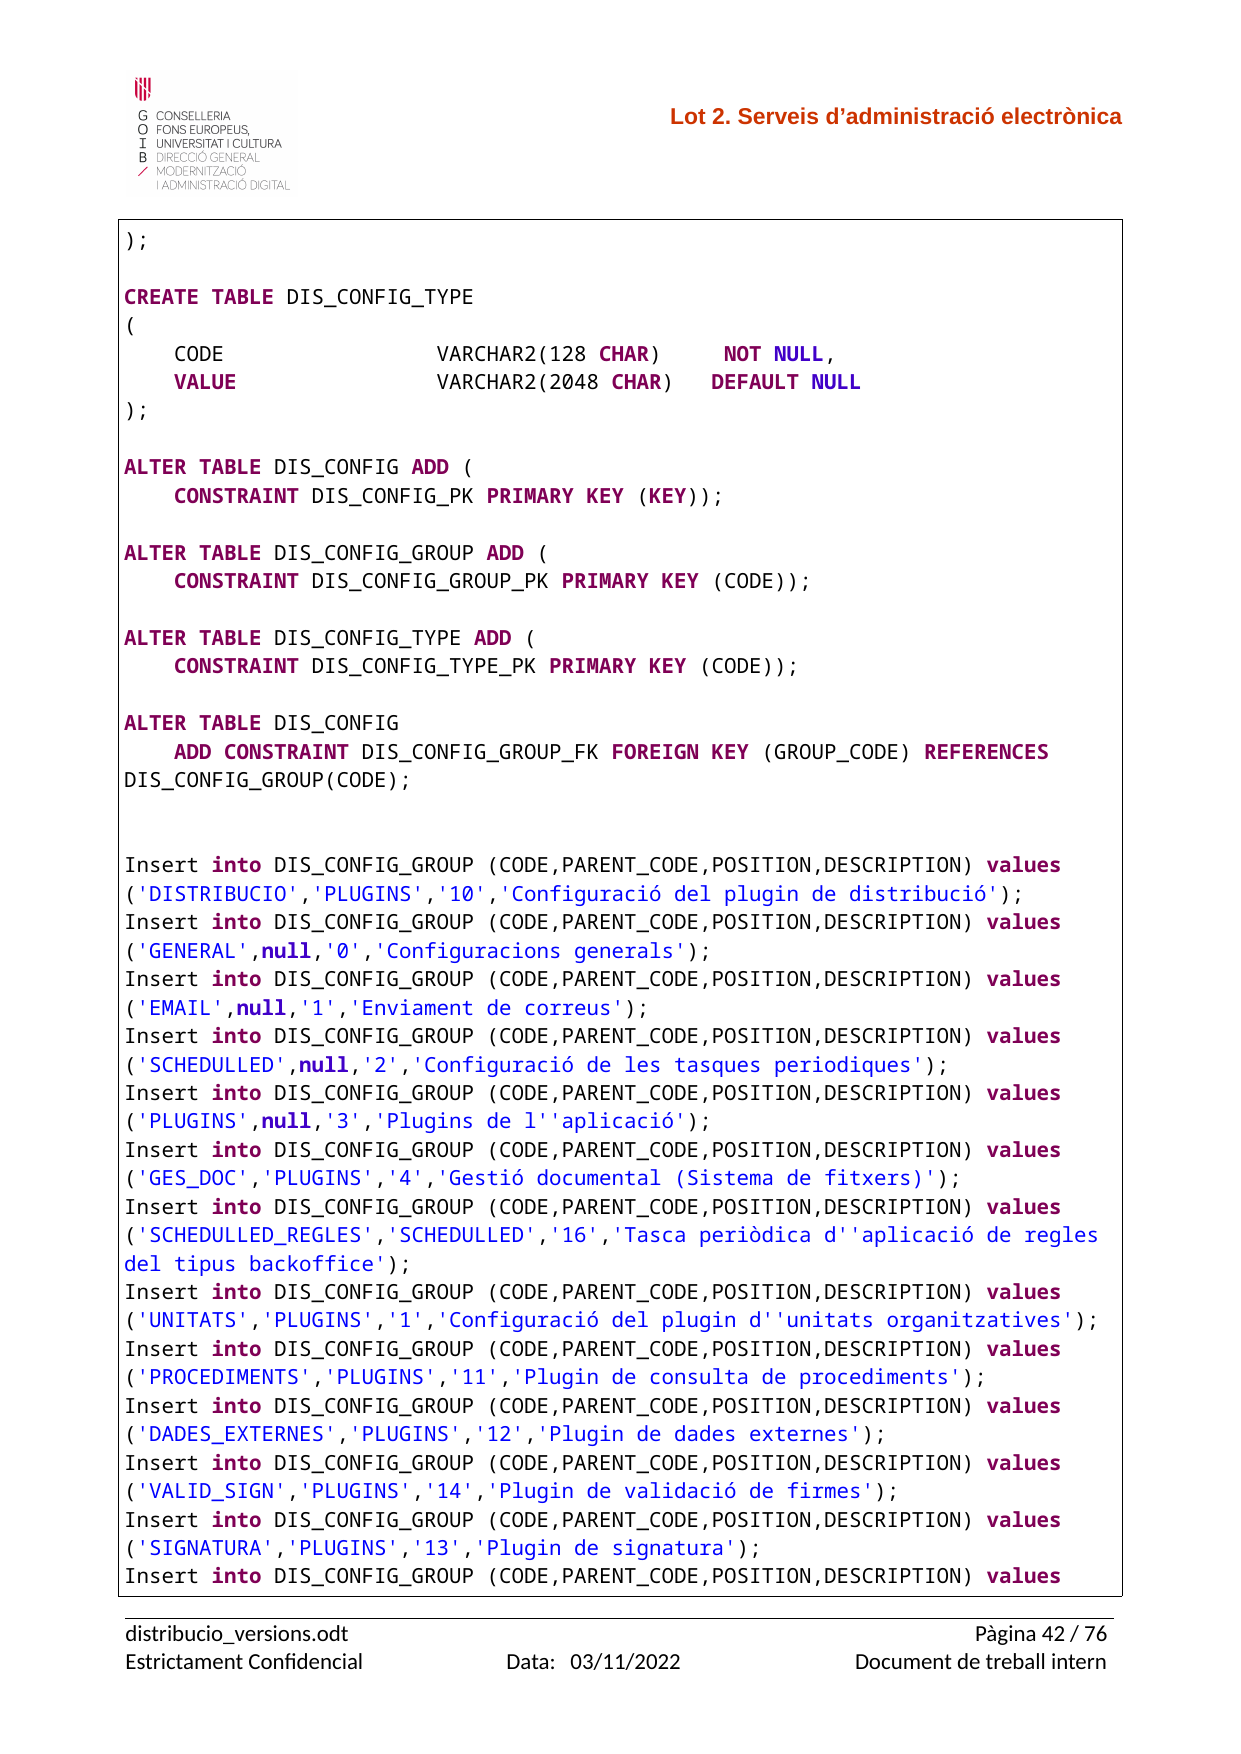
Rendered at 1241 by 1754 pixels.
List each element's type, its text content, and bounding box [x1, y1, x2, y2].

table_header ); CREATE TABLE DIS_CONFIG_TYPE ( CODE VARCHAR2(128 CHAR) NOT NULL, VALUE VARCHAR2(2048 CHAR) DEFAULT NULL ); ALTER TABLE DIS_CONFIG ADD ( CONSTRAINT DIS_CONFIG_PK PRIMARY KEY (KEY)); ALTER TABLE DIS_CONFIG_GROUP ADD ( CONSTRAINT DIS_CONFIG_GROUP_PK PRIMARY KEY (CODE)); ALTER TABLE DIS_CONFIG_TYPE ADD ( CONSTRAINT DIS_CONFIG_TYPE_PK PRIMARY KEY (CODE)); ALTER TABLE DIS_CONFIG ADD CONSTRAINT DIS_CONFIG_GROUP_FK FOREIGN KEY (GROUP_CODE) REFERENCES DIS_CONFIG_GROUP(CODE); Insert into DIS_CONFIG_GROUP (CODE,PARENT_CODE,POSITION,DESCRIPTION) values ('DISTRIBUCIO','PLUGINS','10','Configuració del plugin de distribució'); Insert into DIS_CONFIG_GROUP (CODE,PARENT_CODE,POSITION,DESCRIPTION) values ('GENERAL',null,'0','Configuracions generals'); Insert into DIS_CONFIG_GROUP (CODE,PARENT_CODE,POSITION,DESCRIPTION) values ('EMAIL',null,'1','Enviament de correus'); Insert into DIS_CONFIG_GROUP (CODE,PARENT_CODE,POSITION,DESCRIPTION) values ('SCHEDULLED',null,'2','Configuració de les tasques periodiques'); Insert into DIS_CONFIG_GROUP (CODE,PARENT_CODE,POSITION,DESCRIPTION) values ('PLUGINS',null,'3','Plugins de l''aplicació'); Insert into DIS_CONFIG_GROUP (CODE,PARENT_CODE,POSITION,DESCRIPTION) values ('GES_DOC','PLUGINS','4','Gestió documental (Sistema de fitxers)'); Insert into DIS_CONFIG_GROUP (CODE,PARENT_CODE,POSITION,DESCRIPTION) values ('SCHEDULLED_REGLES','SCHEDULLED','16','Tasca periòdica d''aplicació de regles del tipus backoffice'); Insert into DIS_CONFIG_GROUP (CODE,PARENT_CODE,POSITION,DESCRIPTION) values ('UNITATS','PLUGINS','1','Configuració del plugin d''unitats organitzatives'); Insert into DIS_CONFIG_GROUP (CODE,PARENT_CODE,POSITION,DESCRIPTION) values ('PROCEDIMENTS','PLUGINS','11','Plugin de consulta de procediments'); Insert into DIS_CONFIG_GROUP (CODE,PARENT_CODE,POSITION,DESCRIPTION) values ('DADES_EXTERNES','PLUGINS','12','Plugin de dades externes'); Insert into DIS_CONFIG_GROUP (CODE,PARENT_CODE,POSITION,DESCRIPTION) values ('VALID_SIGN','PLUGINS','14','Plugin de validació de firmes'); Insert into DIS_CONFIG_GROUP (CODE,PARENT_CODE,POSITION,DESCRIPTION) values ('SIGNATURA','PLUGINS','13','Plugin de signatura'); Insert into DIS_CONFIG_GROUP (CODE,PARENT_CODE,POSITION,DESCRIPTION) values [119, 220, 1122, 1596]
picture [126, 70, 299, 197]
